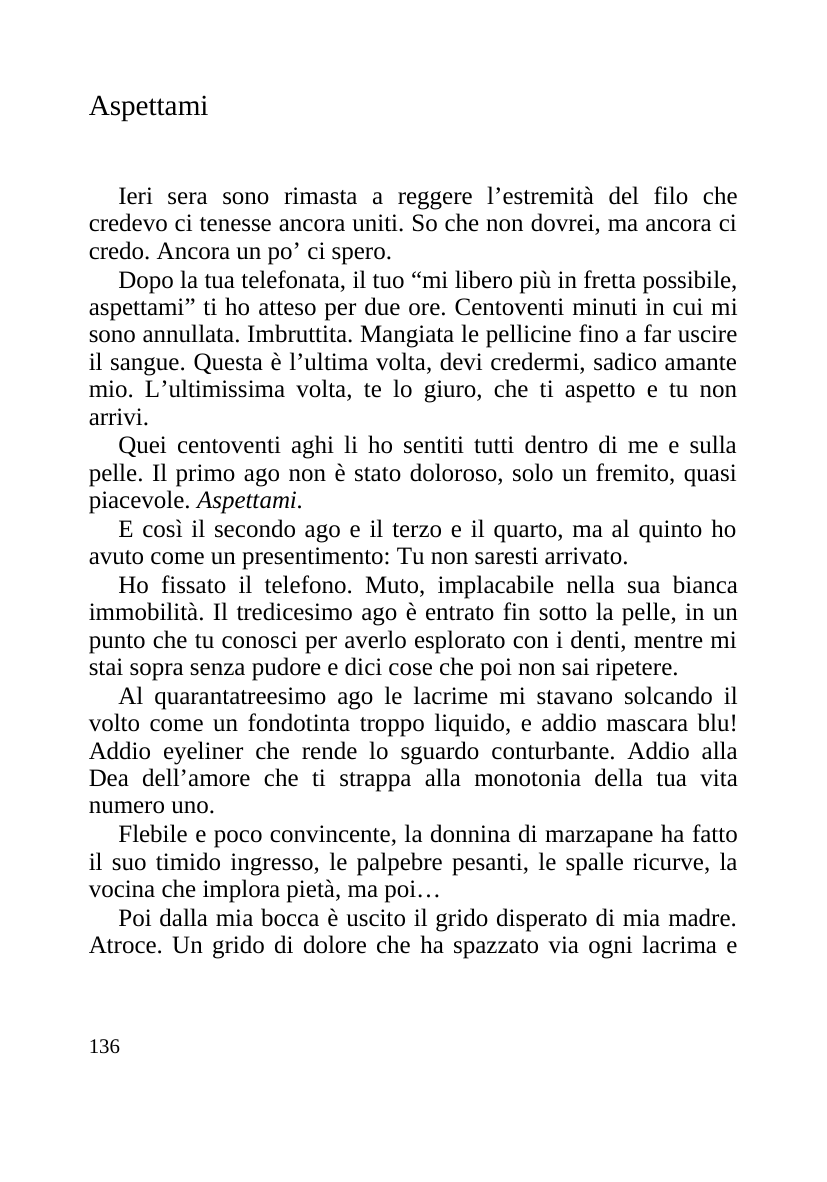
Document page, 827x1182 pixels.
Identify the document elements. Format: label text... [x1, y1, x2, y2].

text Quei centoventi aghi li ho sentiti tutti dentro di me e sulla pelle. Il primo ago non è stato doloroso, solo un fremito, quasi piacevole. Aspettami. [88, 430, 738, 514]
text Dopo la tua telefonata, il tuo “mi libero più in fretta possibile, aspettami” ti ho atteso per due ore. Centoventi minuti in cui mi sono annullata. Imbruttita. Mangiata le pellicine fino a far uscire il sangue. Questa è l’ultima volta, devi credermi, sadico amante mio. L’ultimissima volta, te lo giuro, che ti aspetto e tu non arrivi. [88, 265, 738, 430]
text Ieri sera sono rimasta a reggere l’estremità del filo che credevo ci tenesse ancora uniti. So che non dovrei, ma ancora ci credo. Ancora un po’ ci spero. [88, 181, 738, 265]
text Poi dalla mia bocca è uscito il grido disperato di mia madre. Atroce. Un grido di dolore che ha spazzato via ogni lacrima e [88, 903, 738, 959]
text Al quarantatreesimo ago le lacrime mi stavano solcando il volto come un fondotinta troppo liquido, e addio mascara blu! Addio eyeliner che rende lo sguardo conturbante. Addio alla Dea dell’amore che ti strappa alla monotonia della tua vita numero uno. [88, 681, 738, 819]
text E così il secondo ago e il terzo e il quarto, ma al quinto ho avuto come un presentimento: Tu non saresti arrivato. [88, 514, 738, 570]
text Aspettami [88, 88, 738, 122]
text Flebile e poco convincente, la donnina di marzapane ha fatto il suo timido ingresso, le palpebre pesanti, le spalle ricurve, la vocina che implora pietà, ma poi… [88, 819, 738, 903]
text Ho fissato il telefono. Muto, implacabile nella sua bianca immobilità. Il tredicesimo ago è entrato fin sotto la pelle, in un punto che tu conosci per averlo esplorato con i denti, mentre mi stai sopra senza pudore e dici cose che poi non sai ripetere. [88, 570, 738, 681]
